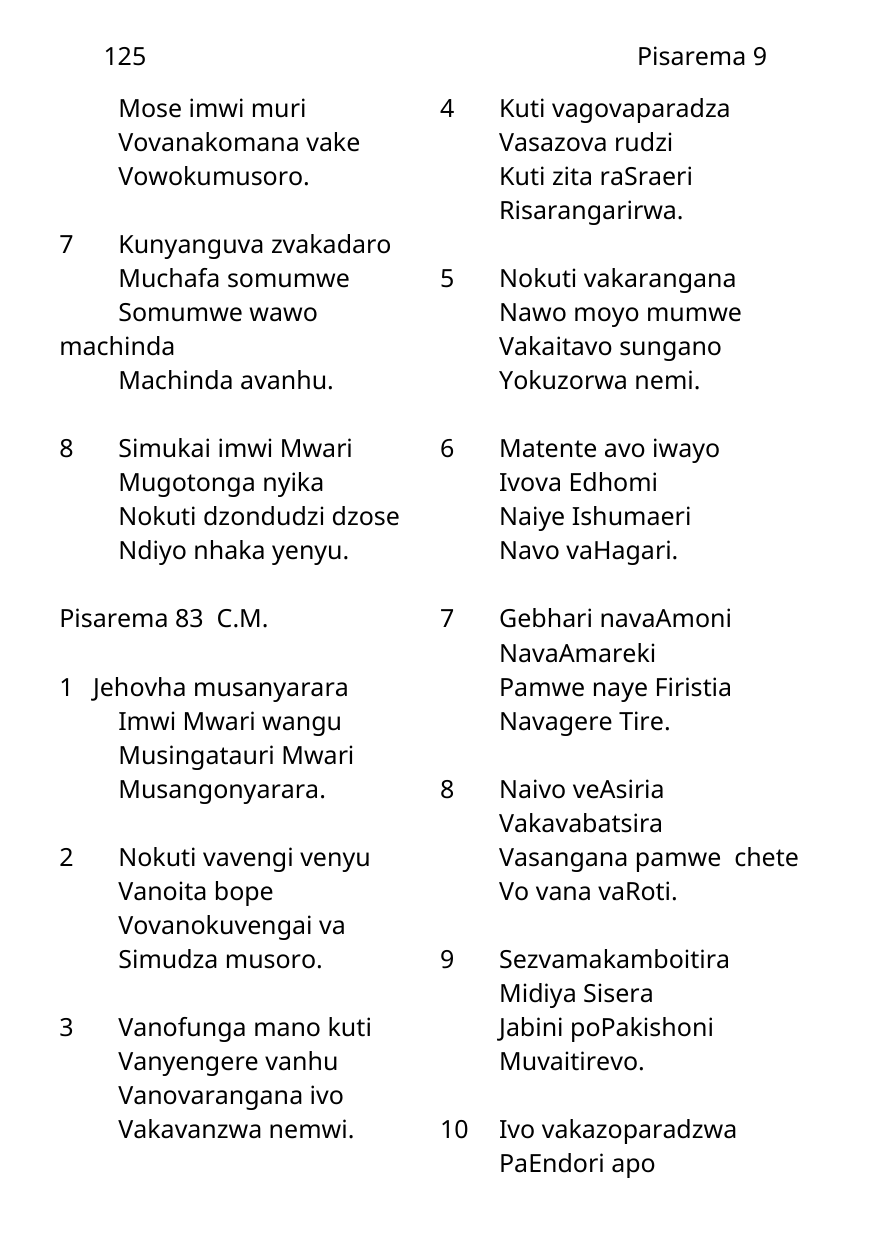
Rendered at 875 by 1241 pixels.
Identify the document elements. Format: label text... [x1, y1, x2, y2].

text Muchafa somumwe [59, 261, 434, 294]
text Risarangarirwa. [440, 192, 815, 226]
text 1 Jehovha musanyarara [59, 669, 434, 703]
text Naiye Ishumaeri [440, 499, 815, 533]
text Vanoita bope [59, 874, 434, 908]
text Nokuti dzondudzi dzose [59, 499, 434, 533]
text Mugotonga nyika [59, 465, 434, 499]
text Vakavanzwa nemwi. [59, 1112, 434, 1146]
text 7 Gebhari navaAmoni [440, 601, 815, 635]
text Muvaitirevo. [440, 1044, 815, 1078]
text Pisarema 83 C.M. [59, 601, 434, 635]
text Pamwe naye Firistia [440, 669, 815, 703]
text 7 Kunyanguva zvakadaro [59, 226, 434, 261]
text 3 Vanofunga mano kuti [59, 1010, 434, 1044]
text Vovanokuvengai va [59, 908, 434, 942]
text Nawo moyo mumwe [440, 294, 815, 329]
text 8 Simukai imwi Mwari [59, 431, 434, 465]
text Kuti zita raSraeri [440, 158, 815, 192]
text 6 Matente avo iwayo [440, 431, 815, 465]
text Somumwe wawo machinda [59, 294, 434, 363]
text Musangonyarara. [59, 771, 434, 806]
text Navo vaHagari. [440, 533, 815, 567]
text 2 Nokuti vavengi venyu [59, 839, 434, 874]
text Ndiyo nhaka yenyu. [59, 533, 434, 567]
text Imwi Mwari wangu [59, 703, 434, 737]
text PaEndori apo [440, 1146, 815, 1180]
text 8 Naivo veAsiria [440, 771, 815, 806]
text 5 Nokuti vakarangana [440, 261, 815, 294]
text Vowokumusoro. [59, 158, 434, 192]
text Simudza musoro. [59, 942, 434, 976]
text Vanovarangana ivo [59, 1078, 434, 1112]
text Machinda avanhu. [59, 363, 434, 397]
text Vanyengere vanhu [59, 1044, 434, 1078]
text Vakaitavo sungano [440, 329, 815, 363]
text Vakavabatsira [440, 806, 815, 839]
text 4 Kuti vagovaparadza [440, 90, 815, 124]
text Vo vana vaRoti. [440, 874, 815, 908]
text Vovanakomana vake [59, 124, 434, 158]
text 10 Ivo vakazoparadzwa [440, 1112, 815, 1146]
text 9 Sezvamakamboitira [440, 942, 815, 976]
text Jabini poPakishoni [440, 1010, 815, 1044]
text Yokuzorwa nemi. [440, 363, 815, 397]
text Midiya Sisera [440, 976, 815, 1010]
text Vasangana pamwe chete [440, 839, 815, 874]
text Navagere Tire. [440, 703, 815, 737]
text Musingatauri Mwari [59, 737, 434, 771]
text Vasazova rudzi [440, 124, 815, 158]
text NavaAmareki [440, 635, 815, 669]
text Mose imwi muri [59, 90, 434, 124]
text Ivova Edhomi [440, 465, 815, 499]
